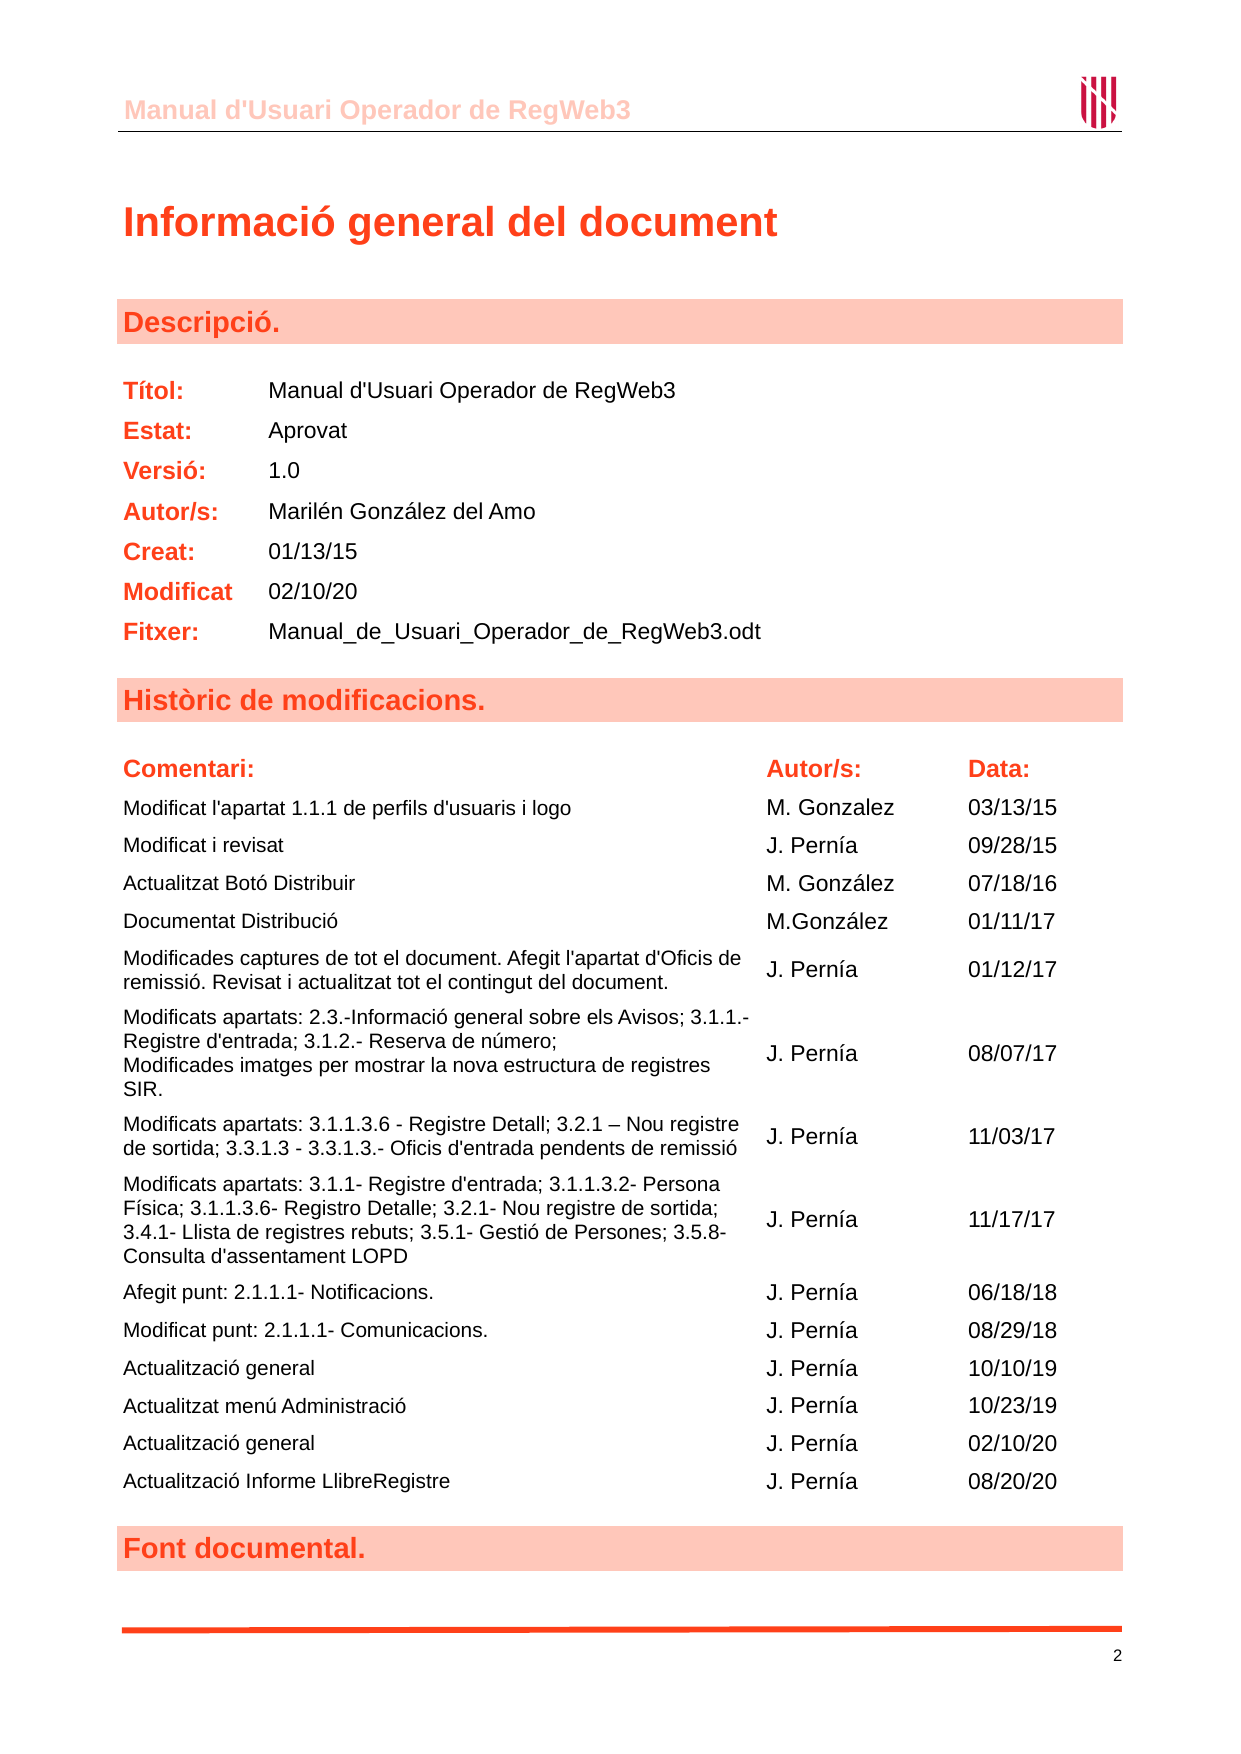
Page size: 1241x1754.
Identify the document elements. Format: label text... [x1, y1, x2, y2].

table_cell J. Pernía [760, 1106, 962, 1166]
table_cell Títol: [117, 370, 262, 410]
table_cell 10/10/19 [962, 1349, 1123, 1387]
table_cell J. Pernía [760, 1424, 962, 1462]
table_cell M. González [760, 864, 962, 902]
table_cell [117, 652, 1123, 677]
table_cell 11/01/17 [962, 902, 1123, 940]
table_cell 20/08/20 [962, 1462, 1123, 1500]
table_cell 1.0 [262, 451, 1123, 491]
table_cell J. Pernía [760, 1462, 962, 1500]
table_cell 07/08/17 [962, 999, 1123, 1106]
table_header Informació general del document [117, 192, 1123, 299]
table_cell 23/10/19 [962, 1387, 1123, 1424]
table_cell J. Pernía [760, 1387, 962, 1424]
table_cell 29/08/18 [962, 1311, 1123, 1349]
table_cell Modificades captures de tot el document. Afegit l'apartat d'Oficis de remissió. Revisat i actualitzat tot el contingut del document. [117, 940, 760, 999]
table_cell Modificat punt: 2.1.1.1- Comunicacions. [117, 1311, 760, 1349]
table_cell 10/02/20 [262, 571, 1123, 611]
table_cell 18/07/16 [962, 864, 1123, 902]
table_cell Descripció. [117, 299, 1123, 344]
table_cell Autor/s: [117, 491, 262, 531]
table_cell Modificats apartats: 3.1.1- Registre d'entrada; 3.1.1.3.2- Persona Física; 3.1.1.3.6- Registro Detalle; 3.2.1- Nou registre de sortida; 3.4.1- Llista de registres rebuts; 3.5.1- Gestió de Persones; 3.5.8- Consulta d'assentament LOPD [117, 1166, 760, 1273]
table_cell Comentari: [117, 748, 760, 788]
table_cell 13/03/15 [962, 789, 1123, 826]
table_cell Actualització Informe LlibreRegistre [117, 1462, 760, 1500]
table_cell 17/11/17 [962, 1166, 1123, 1273]
table_cell Modificat i revisat [117, 826, 760, 864]
table_cell Documentat Distribució [117, 902, 760, 940]
table_cell Estat: [117, 410, 262, 451]
table_cell Actualització general [117, 1424, 760, 1462]
table_cell [117, 1500, 1123, 1526]
table_cell Fitxer: [117, 611, 262, 652]
table_cell J. Pernía [760, 1273, 962, 1311]
table_cell Versió: [117, 451, 262, 491]
table_cell Creat: [117, 531, 262, 571]
table_cell [117, 723, 1123, 748]
table_cell Modificat [117, 571, 262, 611]
table_cell Modificats apartats: 2.3.-Informació general sobre els Avisos; 3.1.1.- Registre d'entrada; 3.1.2.- Reserva de número; Modificades imatges per mostrar la nova estructura de registres SIR. [117, 999, 760, 1106]
table_cell Font documental. [117, 1526, 1123, 1571]
table_cell 03/11/17 [962, 1106, 1123, 1166]
table_cell Actualització general [117, 1349, 760, 1387]
table_cell [117, 344, 1123, 370]
table_cell J. Pernía [760, 1166, 962, 1273]
table_cell J. Pernía [760, 999, 962, 1106]
table_cell Històric de modificacions. [117, 678, 1123, 722]
table_cell 13/01/15 [262, 531, 1123, 571]
table_cell Actualitzat menú Administració [117, 1387, 760, 1424]
picture [1078, 74, 1119, 130]
table_cell Afegit punt: 2.1.1.1- Notificacions. [117, 1273, 760, 1311]
table_cell Autor/s: [760, 748, 962, 788]
table_cell Data: [962, 748, 1123, 788]
table_cell J. Pernía [760, 940, 962, 999]
table_cell [117, 1571, 1123, 1597]
table_cell Modificats apartats: 3.1.1.3.6 - Registre Detall; 3.2.1 – Nou registre de sortida; 3.3.1.3 - 3.3.1.3.- Oficis d'entrada pendents de remissió [117, 1106, 760, 1166]
table_cell Marilén González del Amo [262, 491, 1123, 531]
table_cell J. Pernía [760, 826, 962, 864]
table_cell Actualitzat Botó Distribuir [117, 864, 760, 902]
table_cell Manual d'Usuari Operador de RegWeb3 [262, 370, 1123, 410]
table_cell Modificat l'apartat 1.1.1 de perfils d'usuaris i logo [117, 789, 760, 826]
table_cell 10/02/20 [962, 1424, 1123, 1462]
table_cell Manual_de_Usuari_Operador_de_RegWeb3.odt [262, 611, 1123, 652]
table_cell 12/01/17 [962, 940, 1123, 999]
table_cell J. Pernía [760, 1311, 962, 1349]
table_cell 18/06/18 [962, 1273, 1123, 1311]
table_cell M.González [760, 902, 962, 940]
table_cell 28/09/15 [962, 826, 1123, 864]
table_cell M. Gonzalez [760, 789, 962, 826]
table_cell J. Pernía [760, 1349, 962, 1387]
table_cell Aprovat [262, 410, 1123, 451]
